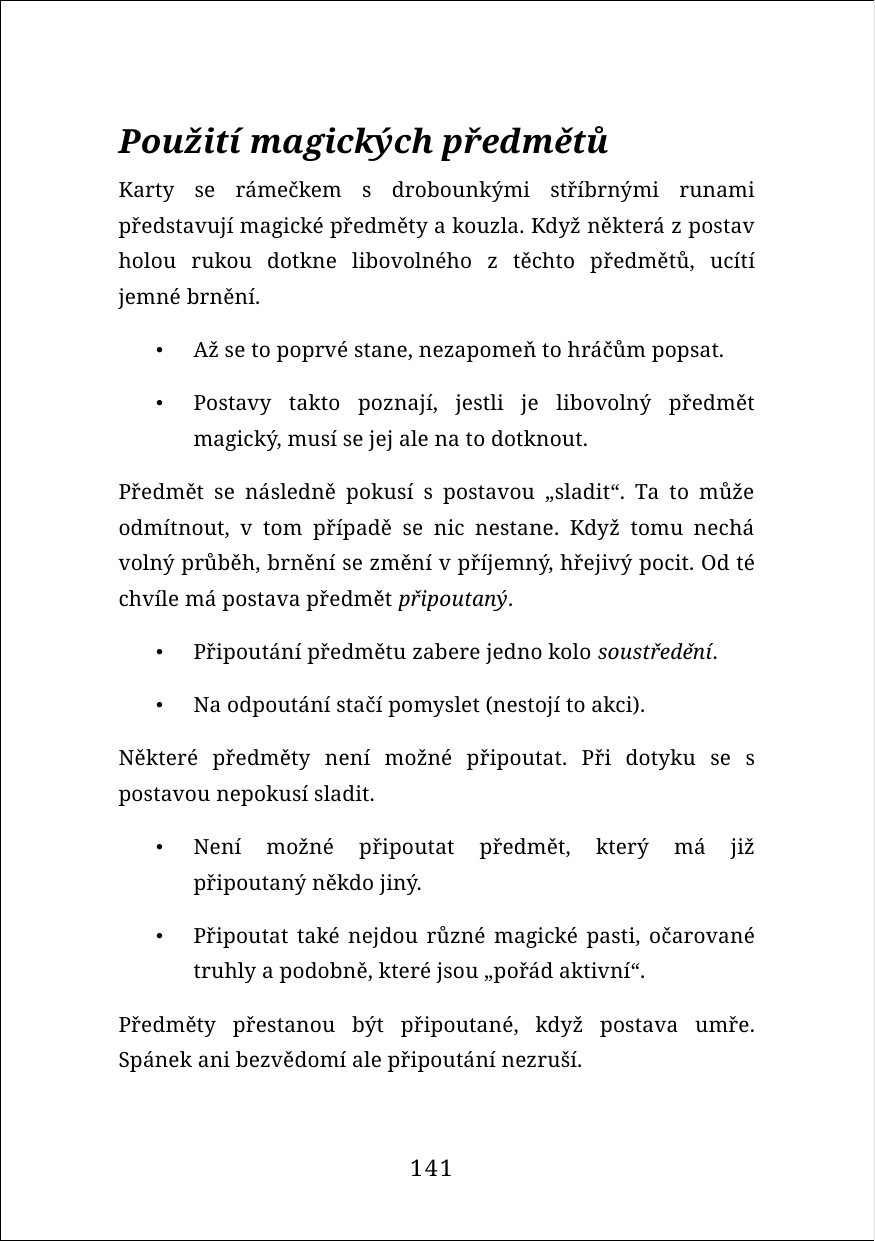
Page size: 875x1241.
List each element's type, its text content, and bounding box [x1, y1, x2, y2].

text Předměty přestanou být připoutané, když postava umře. Spánek ani bezvědomí ale připoutání nezruší. [118, 1010, 756, 1074]
subtitle Použití magických předmětů [118, 118, 756, 164]
list Až se to poprvé stane, nezapomeň to hráčům popsat. [156, 335, 756, 364]
list Není možné připoutat předmět, který má již připoutaný někdo jiný. [156, 832, 756, 896]
list Postavy takto poznají, jestli je libovolný předmět magický, musí se jej ale na to dotknout. [156, 388, 756, 452]
list Na odpoutání stačí pomyslet (nestojí to akci). [156, 690, 756, 719]
list Připoutání předmětu zabere jedno kolo soustředění. [156, 637, 756, 665]
text Některé předměty není možné připoutat. Při dotyku se s postavou nepokusí sladit. [118, 743, 756, 807]
text Předmět se následně pokusí s postavou „sladit“. Ta to může odmítnout, v tom případě se nic nestane. Když tomu nechá volný průběh, brnění se změní v příjemný, hřejivý pocit. Od té chvíle má postava předmět připoutaný. [118, 477, 756, 612]
text Karty se rámečkem s drobounkými stříbrnými runami představují magické předměty a kouzla. Když některá z postav holou rukou dotkne libovolného z těchto předmětů, ucítí jemné brnění. [118, 175, 756, 310]
list Připoutat také nejdou různé magické pasti, očarované truhly a podobně, které jsou „pořád aktivní“. [156, 921, 756, 985]
